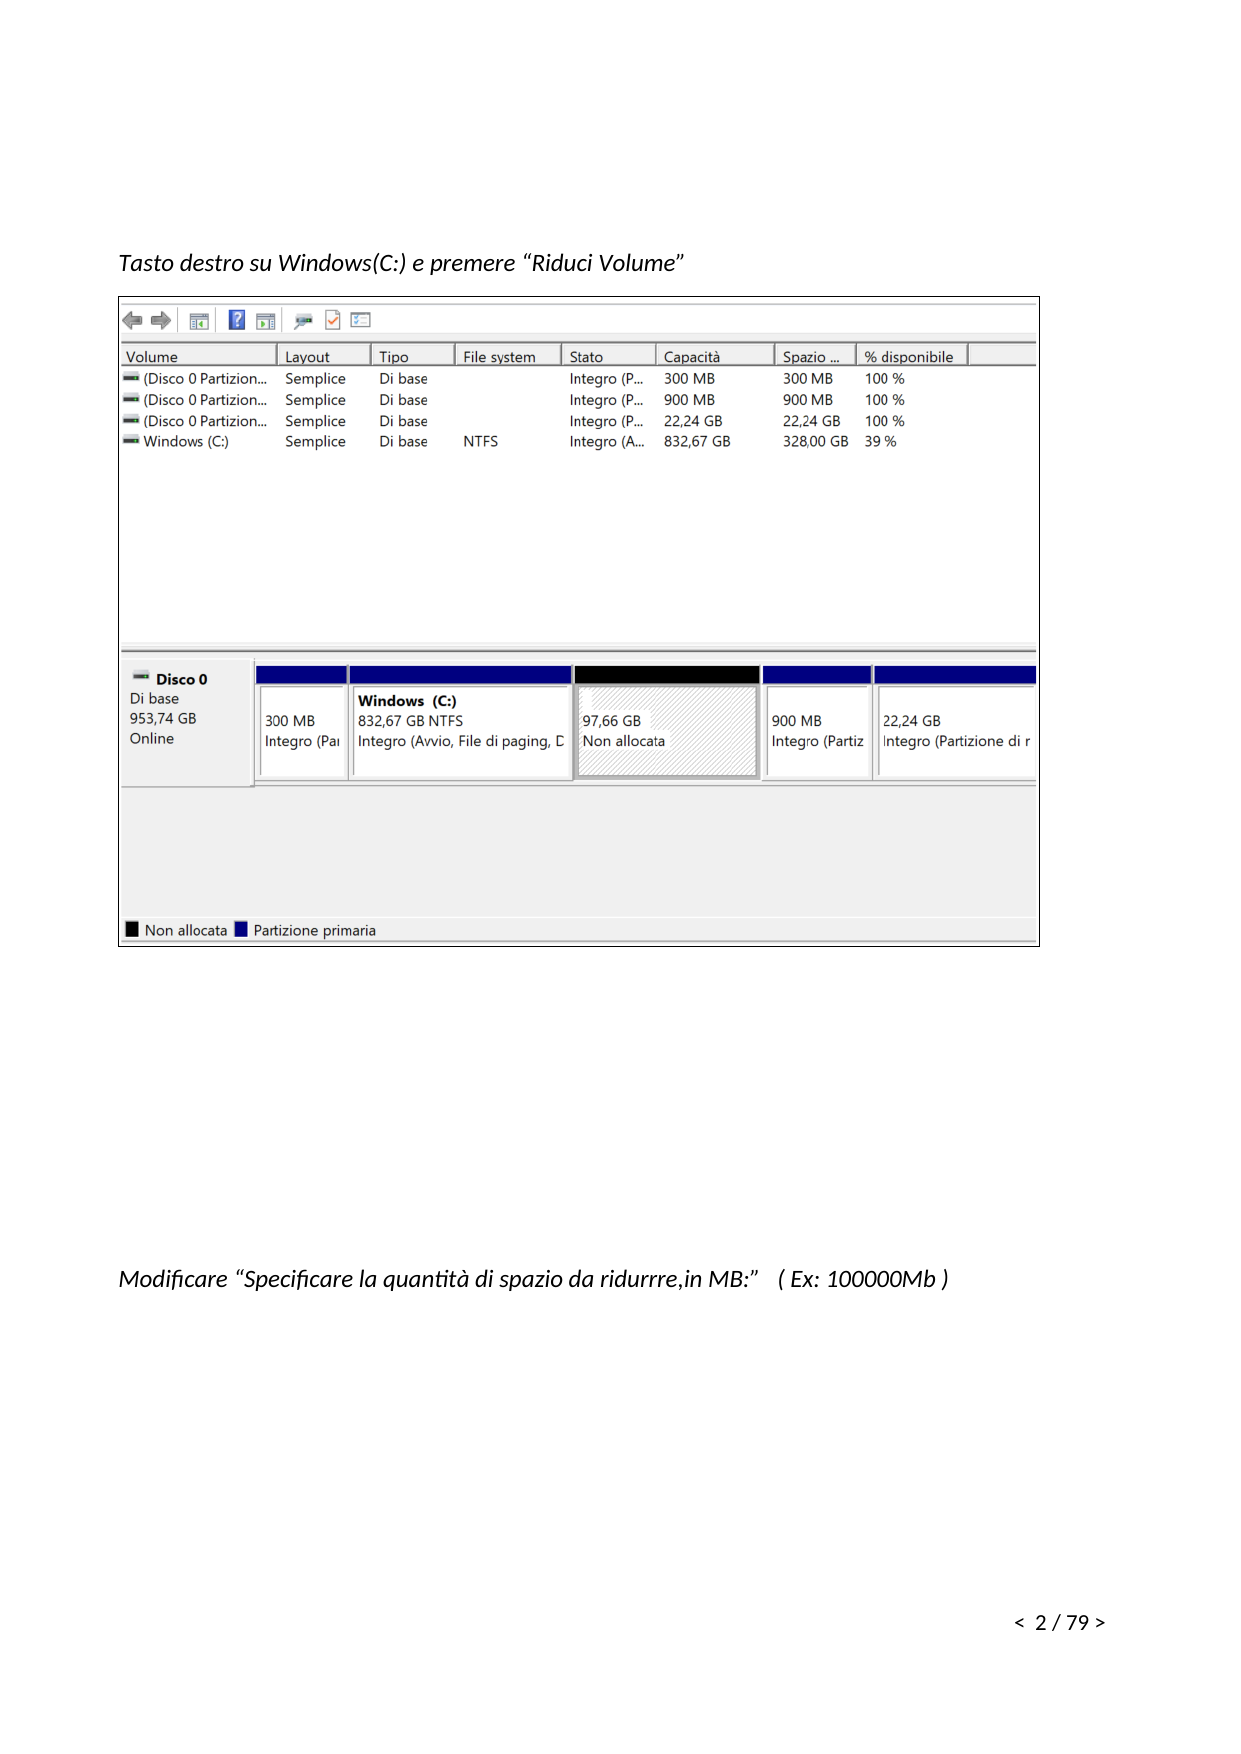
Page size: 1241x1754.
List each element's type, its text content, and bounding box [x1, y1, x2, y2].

text Modificare “Specificare la quantità di spazio da ridurrre,in MB:” ( Ex: 100000Mb ) [118, 1263, 1122, 1294]
text Tasto destro su Windows(C:) e premere “Riduci Volume” [118, 247, 1122, 277]
picture [121, 299, 1037, 944]
